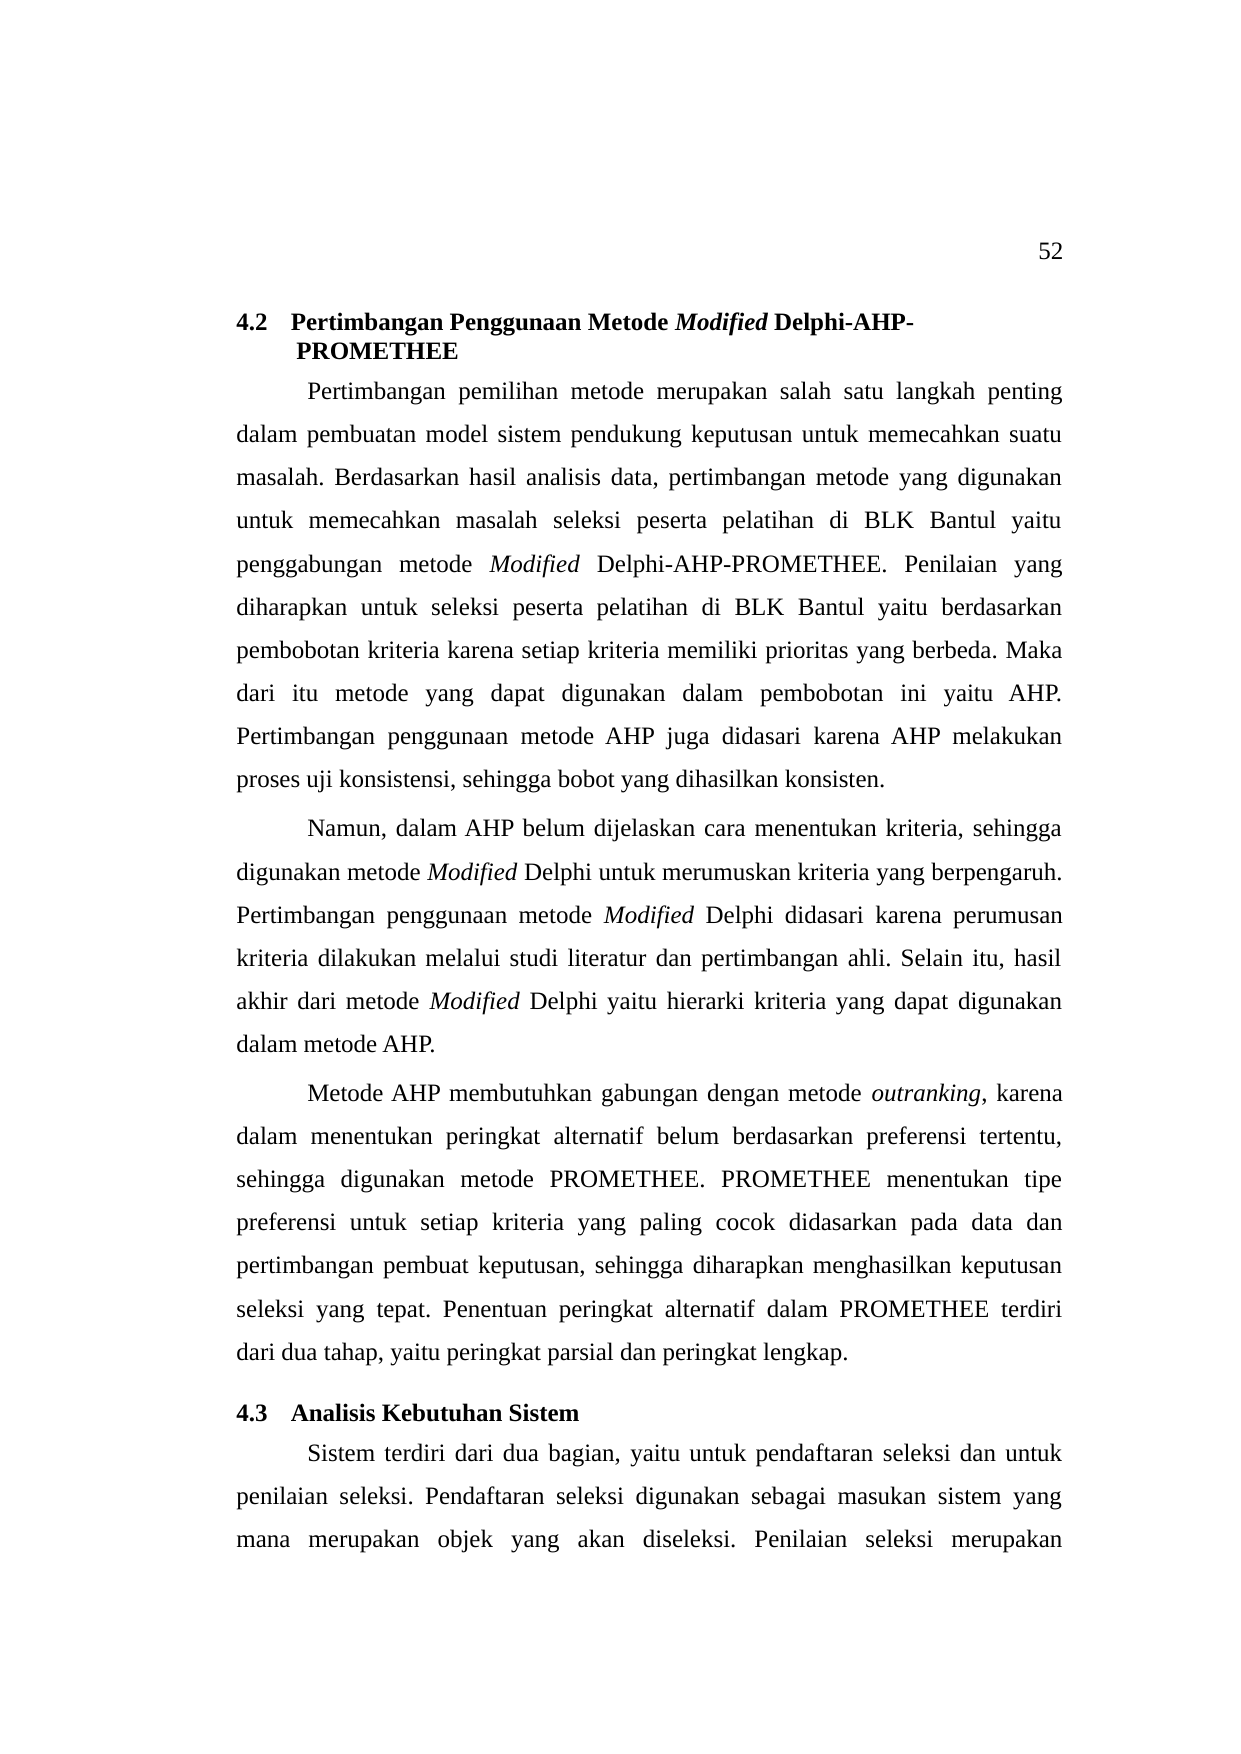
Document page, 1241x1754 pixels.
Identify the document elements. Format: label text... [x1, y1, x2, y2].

text Pertimbangan pemilihan metode merupakan salah satu langkah penting dalam pembuatan model sistem pendukung keputusan untuk memecahkan suatu masalah. Berdasarkan hasil analisis data, pertimbangan metode yang digunakan untuk memecahkan masalah seleksi peserta pelatihan di BLK Bantul yaitu penggabungan metode Modified Delphi-AHP-PROMETHEE. Penilaian yang diharapkan untuk seleksi peserta pelatihan di BLK Bantul yaitu berdasarkan pembobotan kriteria karena setiap kriteria memiliki prioritas yang berbeda. Maka dari itu metode yang dapat digunakan dalam pembobotan ini yaitu AHP. Pertimbangan penggunaan metode AHP juga didasari karena AHP melakukan proses uji konsistensi, sehingga bobot yang dihasilkan konsisten. [236, 376, 1063, 793]
subtitle Analisis Kebutuhan Sistem [236, 1398, 1063, 1426]
text Namun, dalam AHP belum dijelaskan cara menentukan kriteria, sehingga digunakan metode Modified Delphi untuk merumuskan kriteria yang berpengaruh. Pertimbangan penggunaan metode Modified Delphi didasari karena perumusan kriteria dilakukan melalui studi literatur dan pertimbangan ahli. Selain itu, hasil akhir dari metode Modified Delphi yaitu hierarki kriteria yang dapat digunakan dalam metode AHP. [236, 813, 1063, 1058]
text Metode AHP membutuhkan gabungan dengan metode outranking, karena dalam menentukan peringkat alternatif belum berdasarkan preferensi tertentu, sehingga digunakan metode PROMETHEE. PROMETHEE menentukan tipe preferensi untuk setiap kriteria yang paling cocok didasarkan pada data dan pertimbangan pembuat keputusan, sehingga diharapkan menghasilkan keputusan seleksi yang tepat. Penentuan peringkat alternatif dalam PROMETHEE terdiri dari dua tahap, yaitu peringkat parsial dan peringkat lengkap. [236, 1078, 1063, 1366]
text Sistem terdiri dari dua bagian, yaitu untuk pendaftaran seleksi dan untuk penilaian seleksi. Pendaftaran seleksi digunakan sebagai masukan sistem yang mana merupakan objek yang akan diseleksi. Penilaian seleksi merupakan [236, 1438, 1063, 1553]
subtitle Pertimbangan Penggunaan Metode Modified Delphi-AHP-PROMETHEE [236, 307, 1063, 364]
